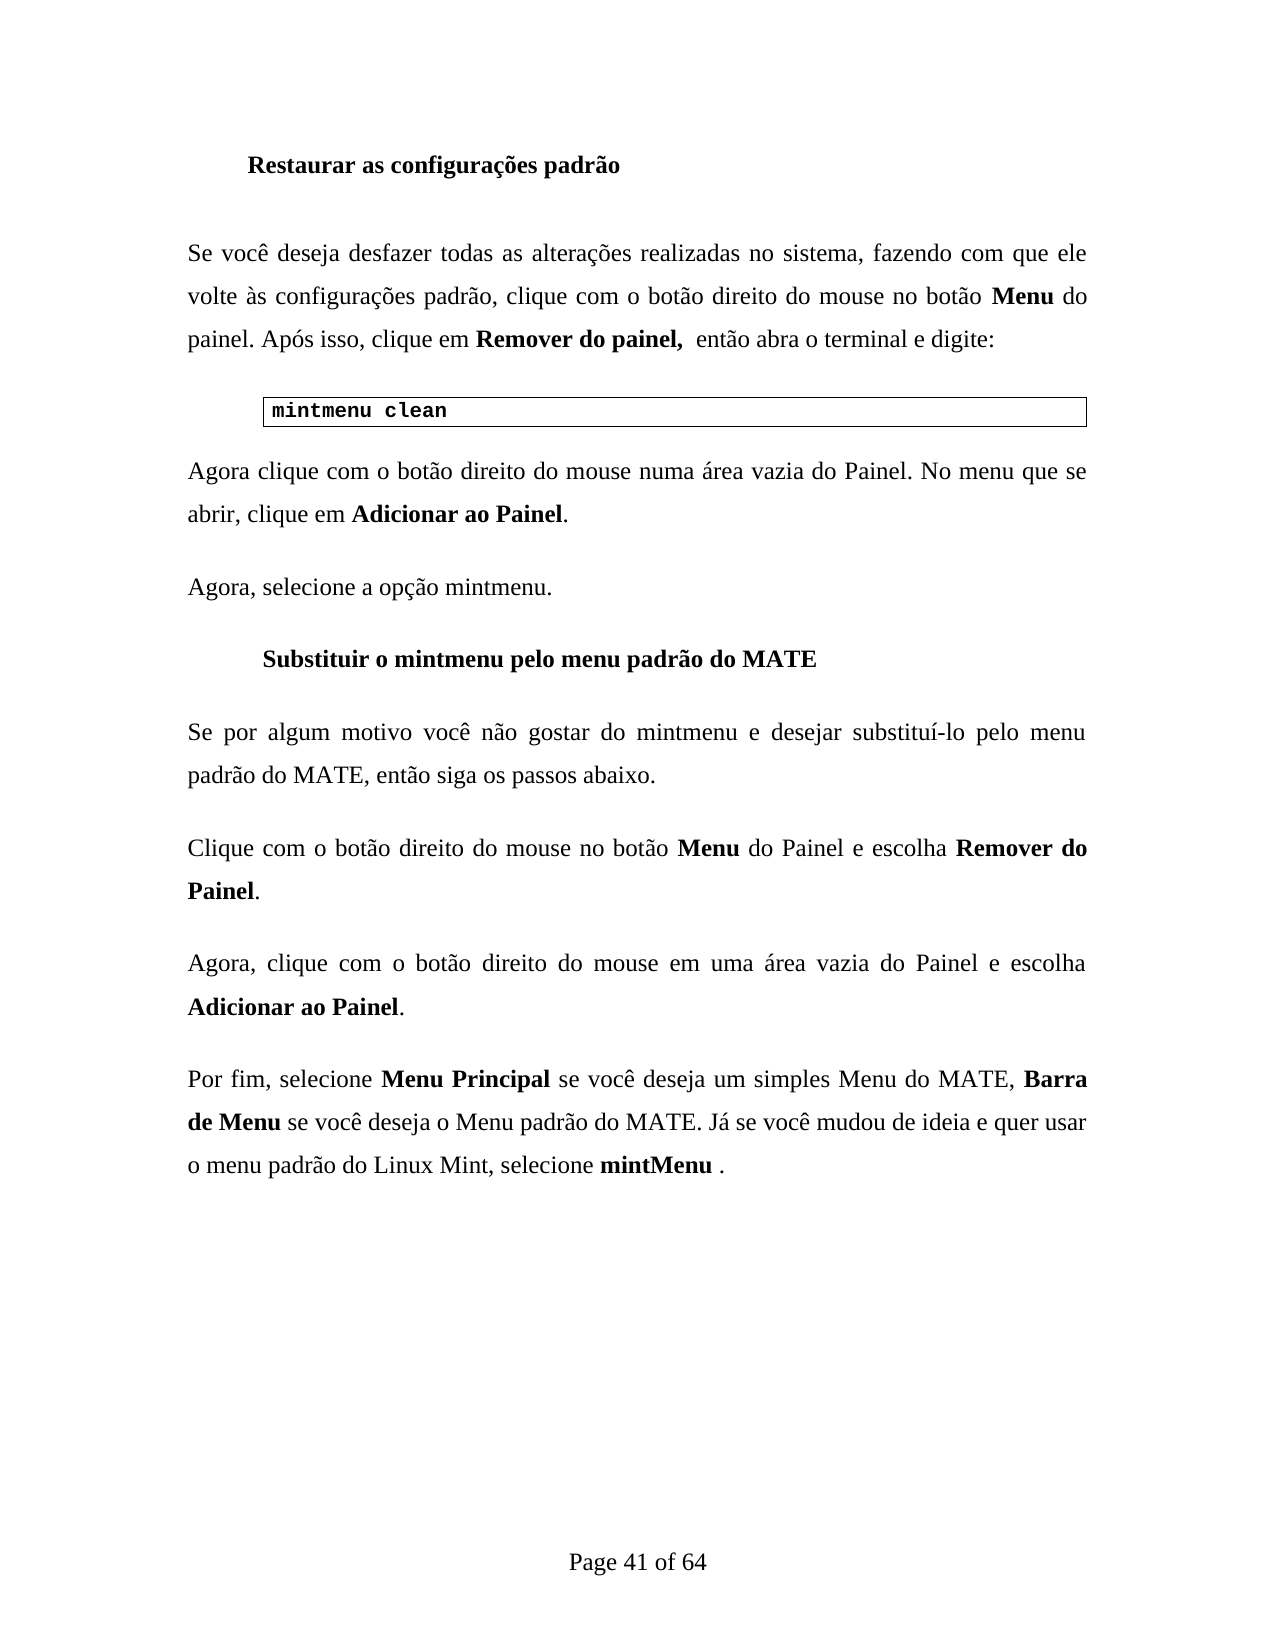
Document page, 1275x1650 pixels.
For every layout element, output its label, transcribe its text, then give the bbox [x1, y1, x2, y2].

subtitle Restaurar as configurações padrão [187, 150, 1087, 179]
text Agora, clique com o botão direito do mouse em uma área vazia do Painel e escolha Adicionar ao Painel. [187, 948, 1087, 1020]
text mintmenu clean [264, 398, 1086, 426]
text Substituir o mintmenu pelo menu padrão do MATE [187, 644, 1087, 673]
text Se por algum motivo você não gostar do mintmenu e desejar substituí-lo pelo menu padrão do MATE, então siga os passos abaixo. [187, 717, 1087, 789]
text Agora, selecione a opção mintmenu. [187, 572, 1087, 601]
text Por fim, selecione Menu Principal se você deseja um simples Menu do MATE, Barra de Menu se você deseja o Menu padrão do MATE. Já se você mudou de ideia e quer usar o menu padrão do Linux Mint, selecione mintMenu . [187, 1064, 1087, 1179]
text Clique com o botão direito do mouse no botão Menu do Painel e escolha Remover do Painel. [187, 833, 1087, 904]
text Agora clique com o botão direito do mouse numa área vazia do Painel. No menu que se abrir, clique em Adicionar ao Painel. [187, 456, 1087, 528]
text Se você deseja desfazer todas as alterações realizadas no sistema, fazendo com que ele volte às configurações padrão, clique com o botão direito do mouse no botão Menu do painel. Após isso, clique em Remover do painel, então abra o terminal e digite: [187, 238, 1087, 353]
